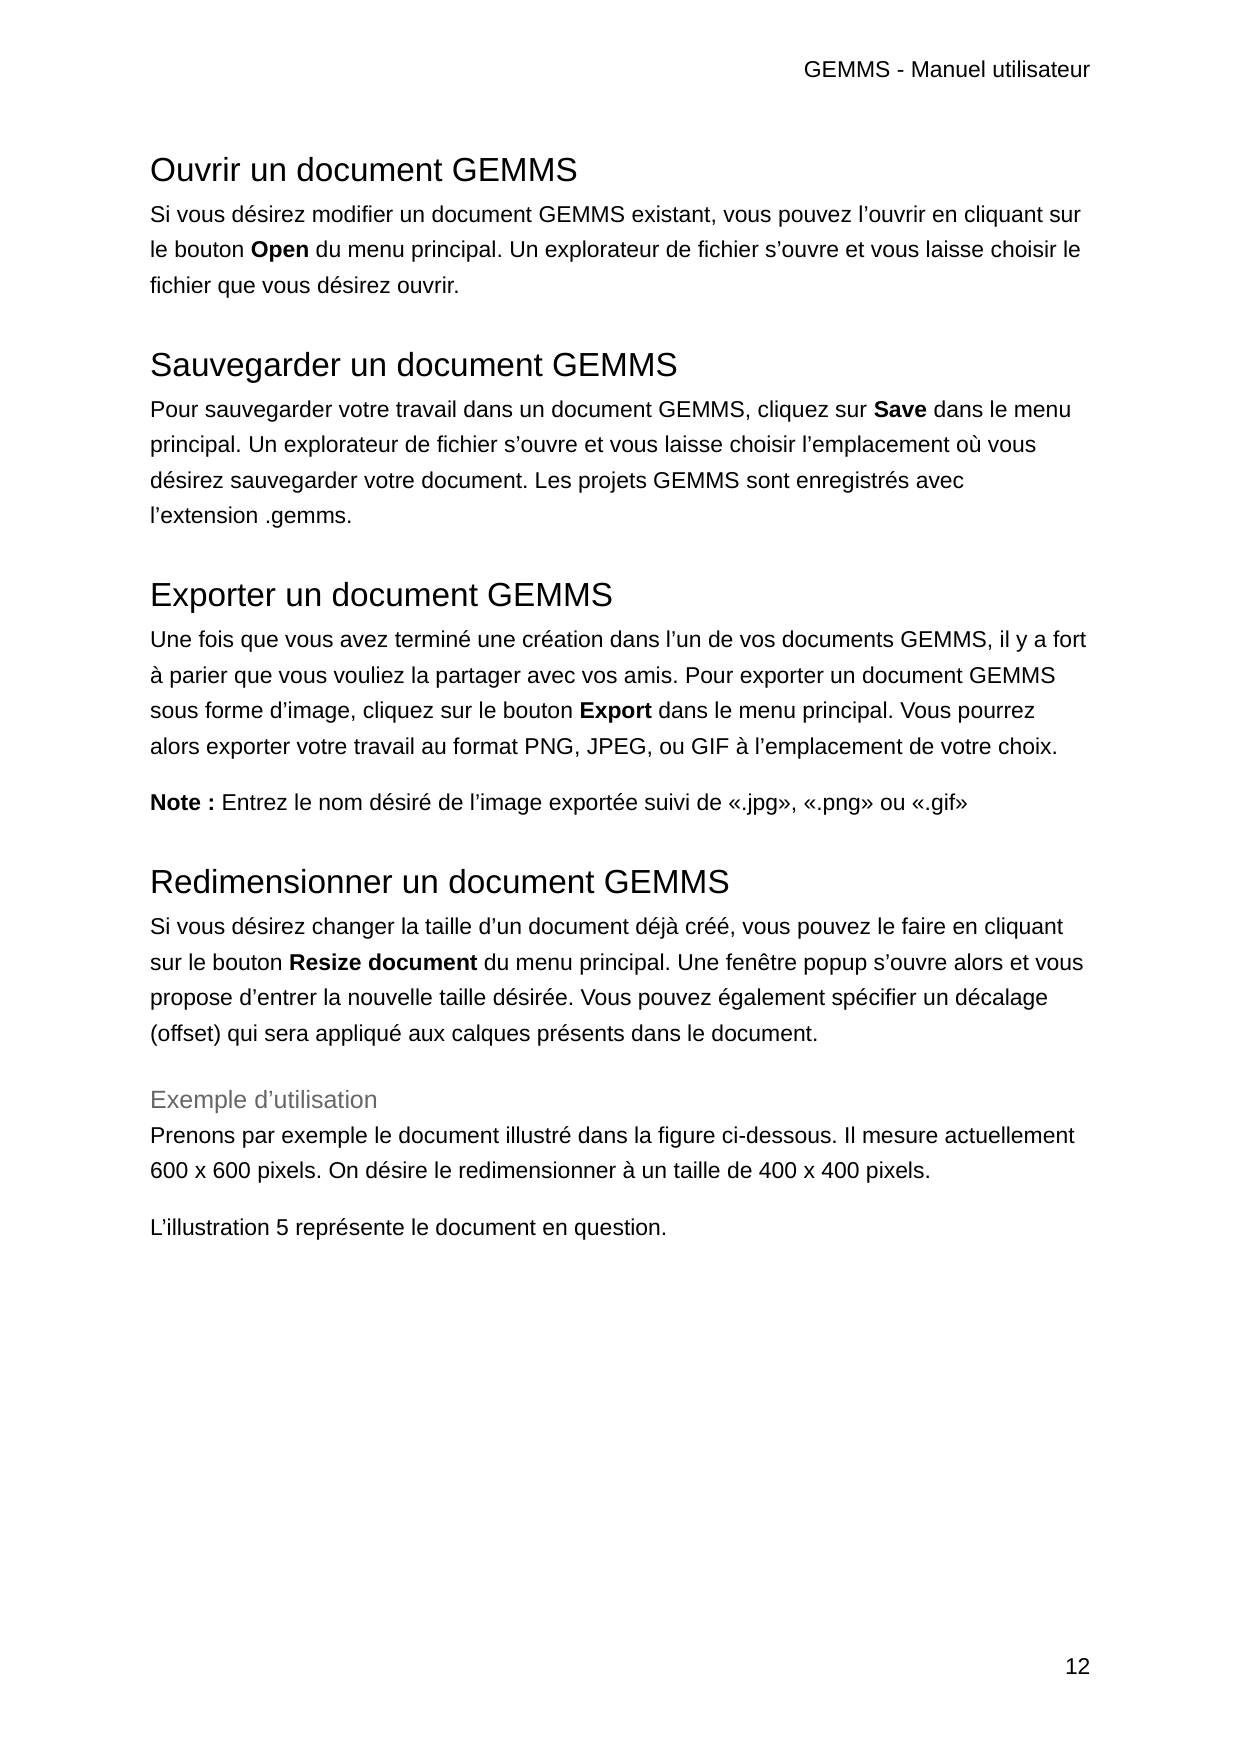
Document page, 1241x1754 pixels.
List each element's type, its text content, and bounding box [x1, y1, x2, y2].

text Note : Entrez le nom désiré de l’image exportée suivi de «.jpg», «.png» ou «.gif» [150, 789, 1090, 816]
subtitle Exporter un document GEMMS [150, 576, 1090, 614]
text L’illustration 5 représente le document en question. [150, 1213, 1090, 1240]
text Pour sauvegarder votre travail dans un document GEMMS, cliquez sur Save dans le menu principal. Un explorateur de fichier s’ouvre et vous laisse choisir l’emplacement où vous désirez sauvegarder votre document. Les projets GEMMS sont enregistrés avec l’extension .gemms. [150, 396, 1090, 529]
subtitle Sauvegarder un document GEMMS [150, 345, 1090, 383]
text Prenons par exemple le document illustré dans la figure ci-dessous. Il mesure actuellement 600 x 600 pixels. On désire le redimensionner à un taille de 400 x 400 pixels. [150, 1122, 1090, 1183]
text Si vous désirez modifier un document GEMMS existant, vous pouvez l’ouvrir en cliquant sur le bouton Open du menu principal. Un explorateur de fichier s’ouvre et vous laisse choisir le fichier que vous désirez ouvrir. [150, 201, 1090, 298]
subtitle Redimensionner un document GEMMS [150, 862, 1090, 901]
subtitle Exemple d’utilisation [150, 1084, 1090, 1113]
subtitle Ouvrir un document GEMMS [150, 150, 1090, 188]
text Une fois que vous avez terminé une création dans l’un de vos documents GEMMS, il y a fort à parier que vous vouliez la partager avec vos amis. Pour exporter un document GEMMS sous forme d’image, cliquez sur le bouton Export dans le menu principal. Vous pourrez alors exporter votre travail au format PNG, JPEG, ou GIF à l’emplacement de votre choix. [150, 626, 1090, 759]
text Si vous désirez changer la taille d’un document déjà créé, vous pouvez le faire en cliquant sur le bouton Resize document du menu principal. Une fenêtre popup s’ouvre alors et vous propose d’entrer la nouvelle taille désirée. Vous pouvez également spécifier un décalage (offset) qui sera appliqué aux calques présents dans le document. [150, 913, 1090, 1046]
